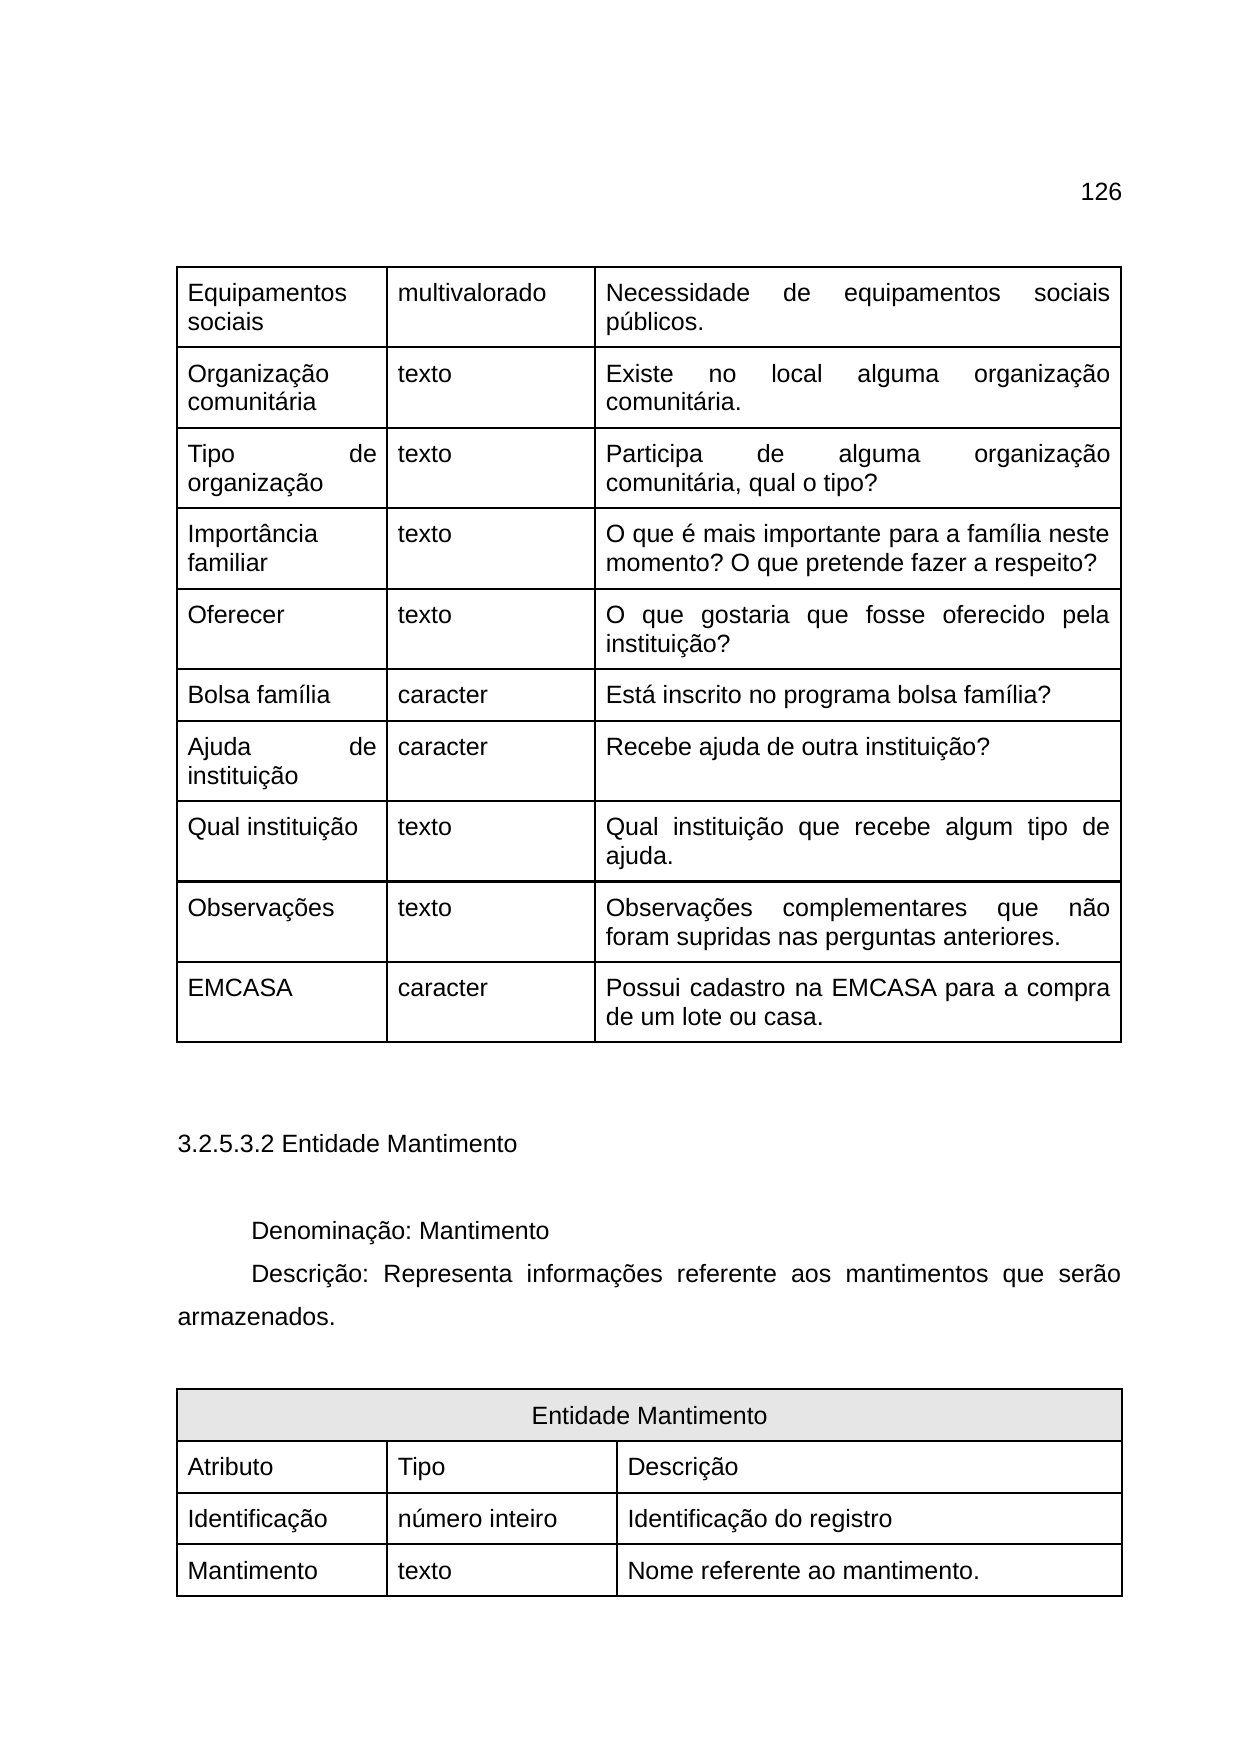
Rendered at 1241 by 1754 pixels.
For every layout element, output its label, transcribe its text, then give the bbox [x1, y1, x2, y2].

table_cell Participa de alguma organização comunitária, qual o tipo? [596, 429, 1120, 507]
table_cell Nome referente ao mantimento. [618, 1545, 1121, 1595]
table_cell Ajuda de instituição [178, 722, 386, 800]
table_cell Importância familiar [178, 509, 386, 587]
table_cell Qual instituição que recebe algum tipo de ajuda. [596, 802, 1120, 880]
table_cell Identificação [178, 1494, 386, 1543]
table_cell multivalorado [388, 268, 594, 346]
table_cell Observações complementares que não foram supridas nas perguntas anteriores. [596, 883, 1120, 961]
table_cell Mantimento [178, 1545, 386, 1595]
table_cell texto [388, 590, 594, 668]
table_cell número inteiro [388, 1494, 616, 1543]
table_cell Qual instituição [178, 802, 386, 880]
table_cell texto [388, 348, 594, 427]
table_cell Descrição [618, 1442, 1121, 1492]
table_cell texto [388, 883, 594, 961]
table_cell Oferecer [178, 590, 386, 668]
table_cell texto [388, 509, 594, 587]
table_cell Identificação do registro [618, 1494, 1121, 1543]
table_cell caracter [388, 670, 594, 719]
table_cell Possui cadastro na EMCASA para a compra de um lote ou casa. [596, 963, 1120, 1041]
table_cell Necessidade de equipamentos sociais públicos. [596, 268, 1120, 346]
table_cell EMCASA [178, 963, 386, 1041]
table_cell Observações [178, 883, 386, 961]
table_cell Está inscrito no programa bolsa família? [596, 670, 1120, 719]
table_cell Tipo [388, 1442, 616, 1492]
table_cell caracter [388, 722, 594, 800]
table_cell texto [388, 429, 594, 507]
table_cell caracter [388, 963, 594, 1041]
text Descrição: Representa informações referente aos mantimentos que serão armazenados. [177, 1259, 1122, 1331]
table_cell Recebe ajuda de outra instituição? [596, 722, 1120, 800]
table_cell Tipo de organização [178, 429, 386, 507]
text Denominação: Mantimento [177, 1216, 1122, 1244]
table_cell Equipamentos sociais [178, 268, 386, 346]
table_cell texto [388, 1545, 616, 1595]
table_cell texto [388, 802, 594, 880]
table_cell Atributo [178, 1442, 386, 1492]
table_cell Bolsa família [178, 670, 386, 719]
table_header Entidade Mantimento [178, 1390, 1121, 1440]
table_cell Organização comunitária [178, 348, 386, 427]
table_cell O que é mais importante para a família neste momento? O que pretende fazer a respeito? [596, 509, 1120, 587]
table_cell Existe no local alguma organização comunitária. [596, 348, 1120, 427]
text 3.2.5.3.2 Entidade Mantimento [177, 1129, 1122, 1158]
table_cell O que gostaria que fosse oferecido pela instituição? [596, 590, 1120, 668]
